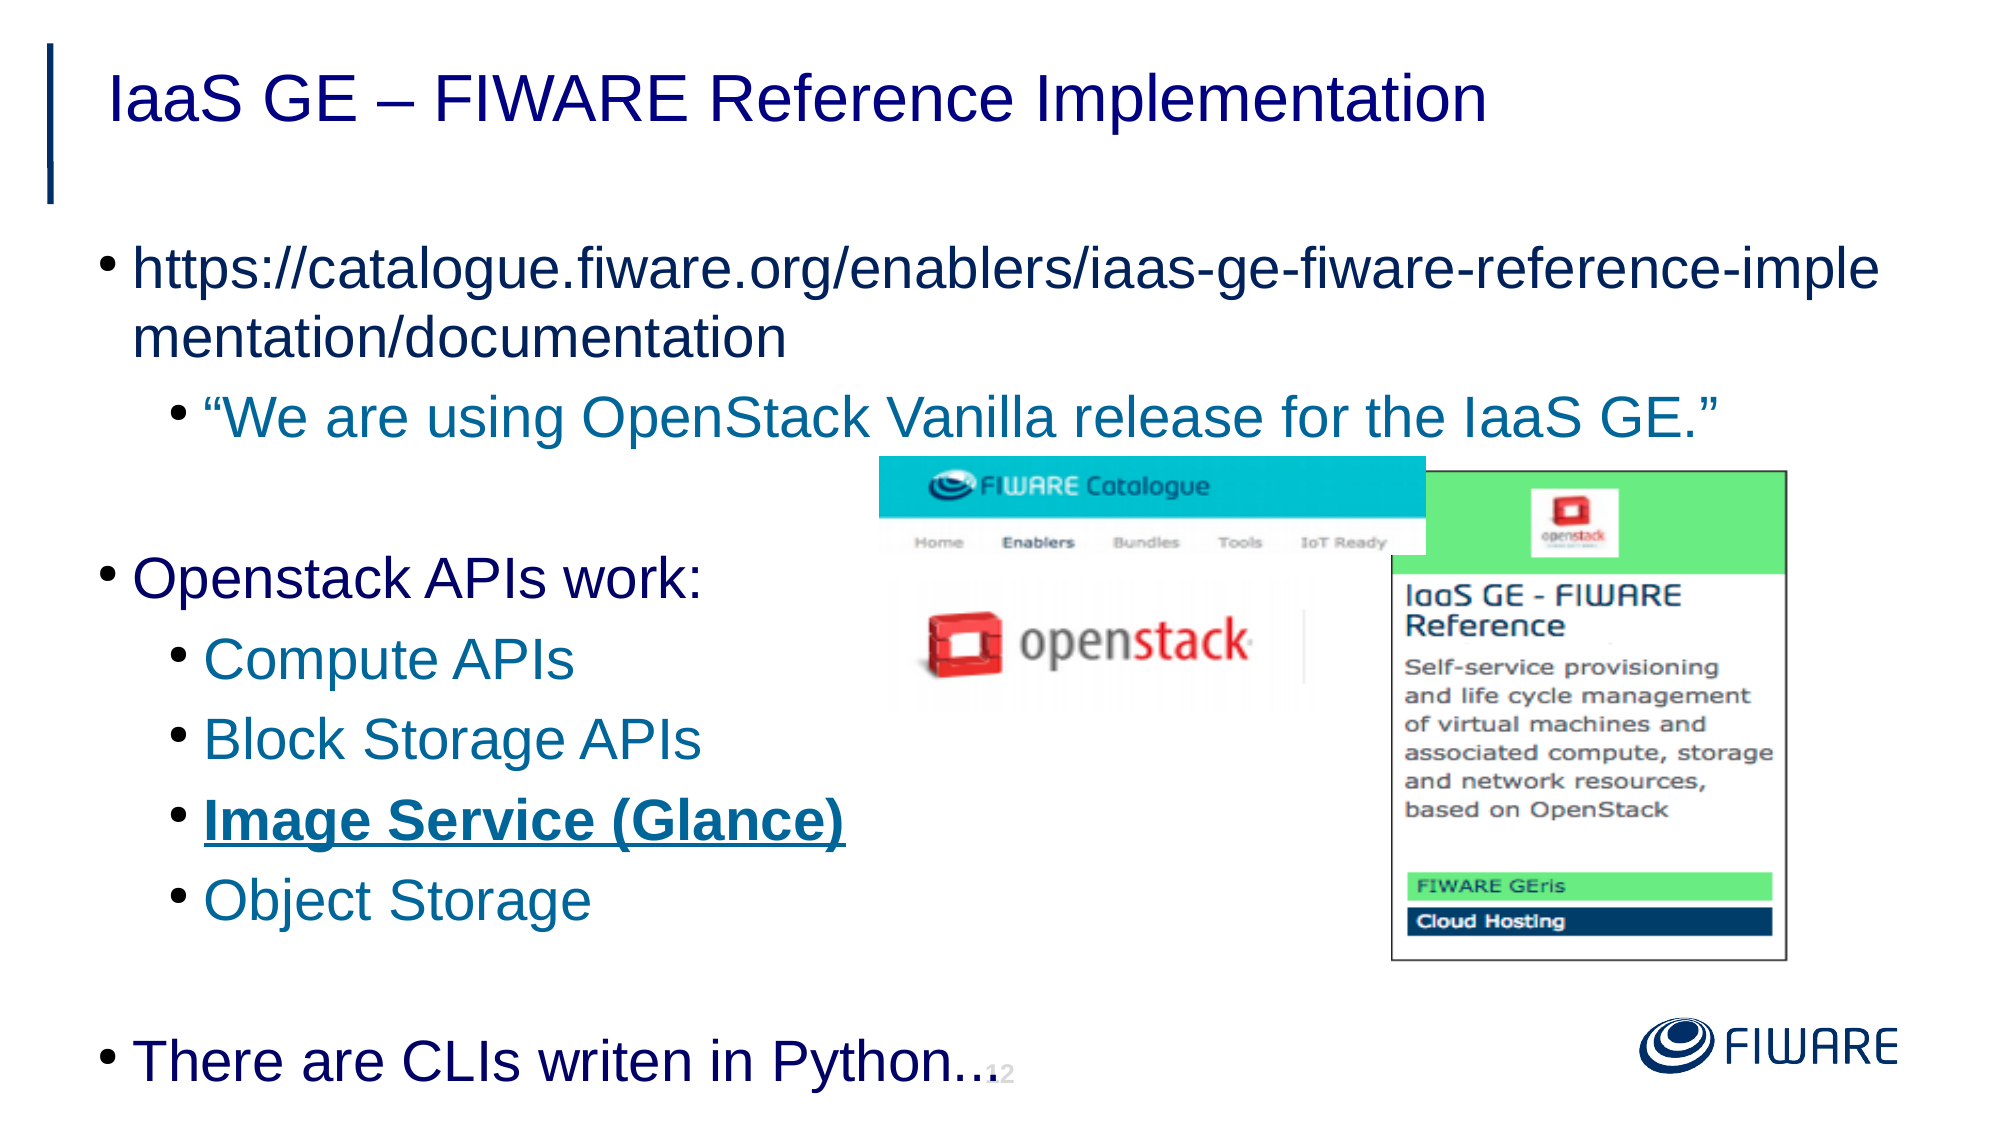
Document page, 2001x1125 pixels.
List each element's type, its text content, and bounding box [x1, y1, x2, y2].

text_box https://catalogue.fiware.org/enablers/iaas-ge-fiware-reference-implementation/documentation “We are using OpenStack Vanilla release for the IaaS GE.” Openstack APIs work: Compute APIs Block Storage APIs Image Service (Glance) Object Storage There are CLIs writen in Python... [82, 212, 1908, 1032]
picture [879, 456, 1790, 963]
slide_number [887, 1042, 1113, 1103]
title IaaS GE – FIWARE Reference Implementation [92, 47, 1704, 250]
picture [1635, 1032, 1905, 1077]
picture [887, 578, 1316, 712]
